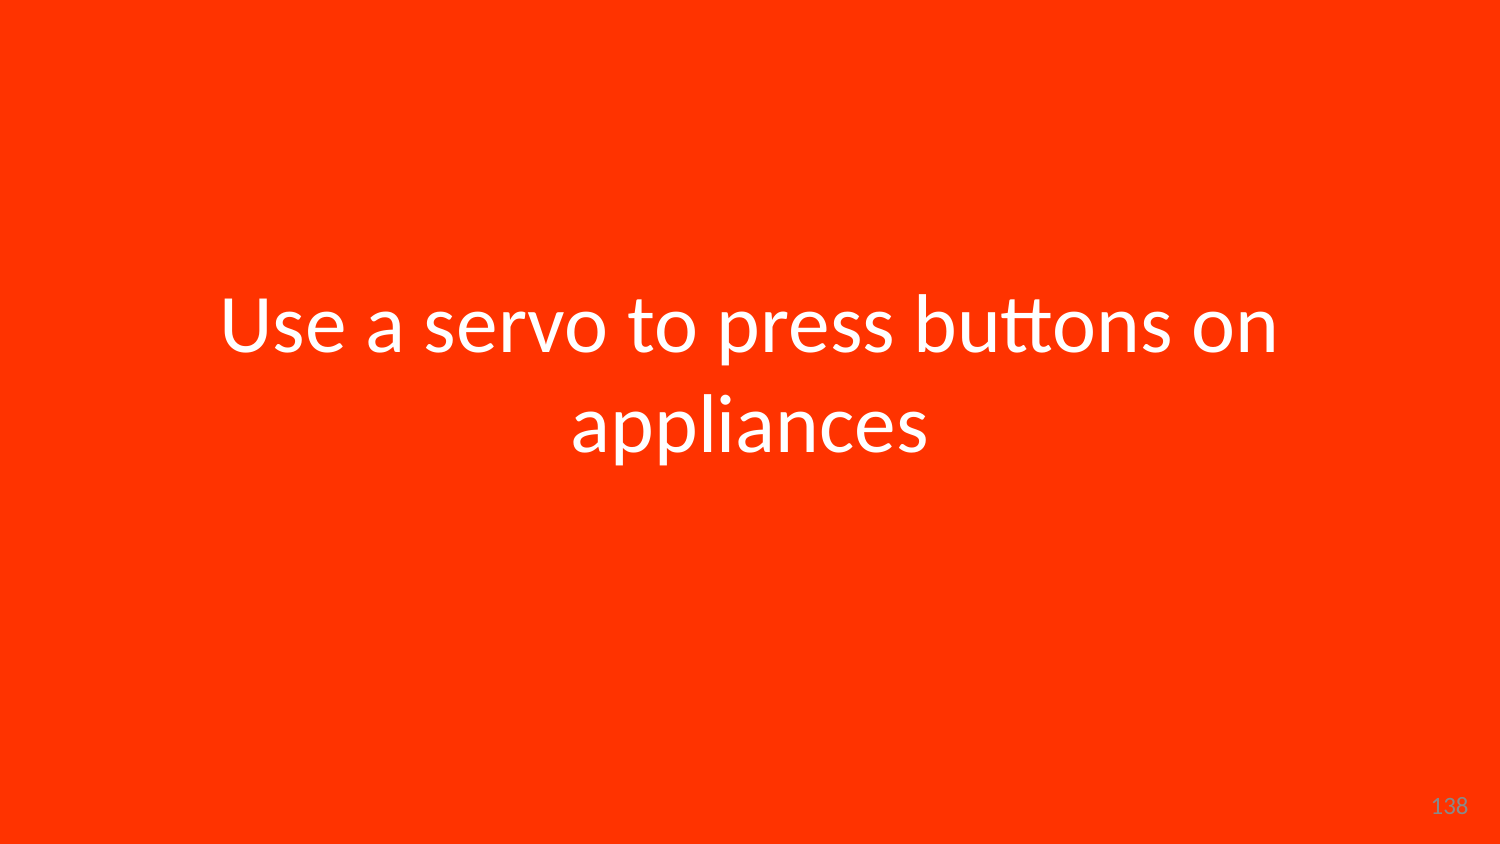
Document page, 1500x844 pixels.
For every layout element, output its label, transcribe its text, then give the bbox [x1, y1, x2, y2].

title Use a servo to press buttons on appliances [112, 262, 1388, 443]
text_box 138 [1415, 782, 1500, 828]
